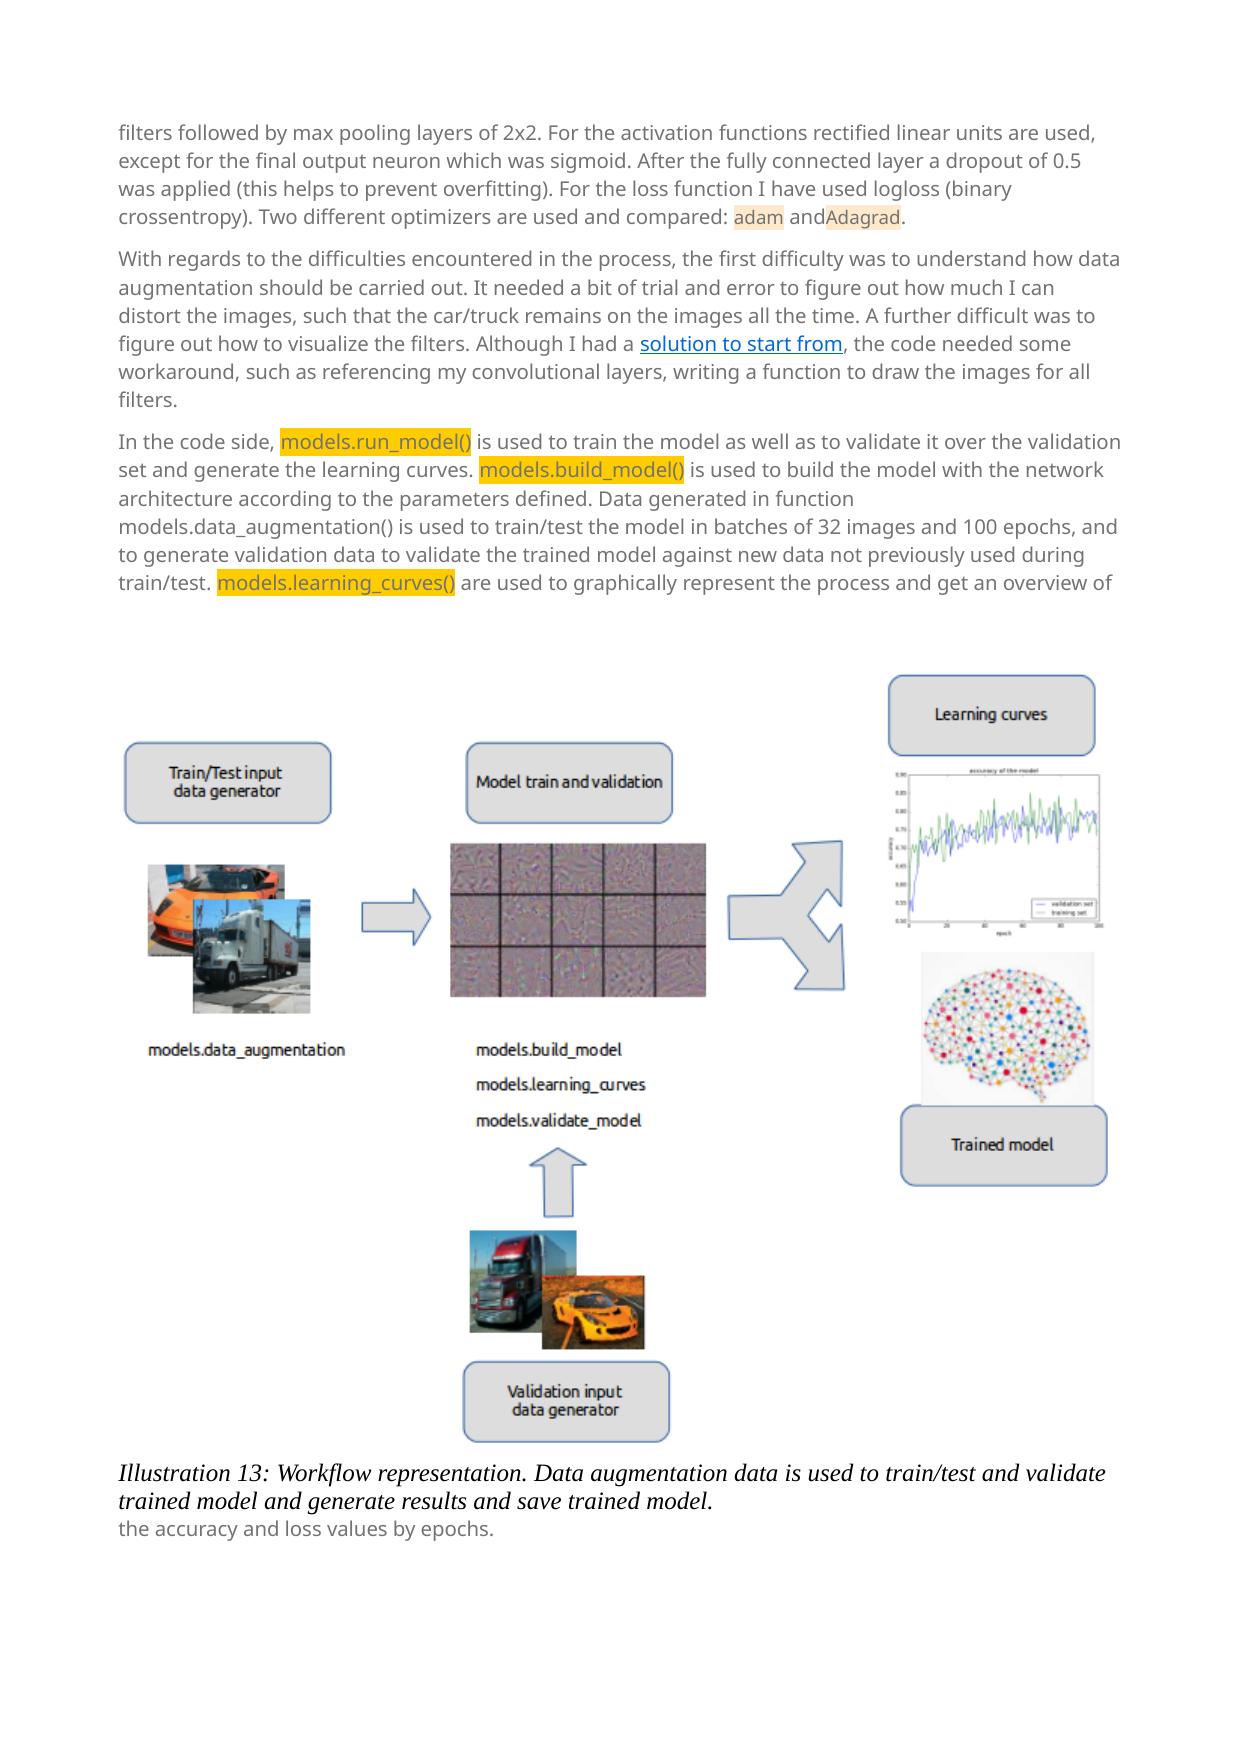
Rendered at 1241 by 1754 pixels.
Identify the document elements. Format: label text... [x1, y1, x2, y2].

text filters followed by max pooling layers of 2x2. For the activation functions rectified linear units are used, except for the final output neuron which was sigmoid. After the fully connected layer a dropout of 0.5 was applied (this helps to prevent overfitting). For the loss function I have used logloss (binary crossentropy). Two different optimizers are used and compared: adam andAdagrad. [118, 118, 1122, 231]
text Illustration 13: Workflow representation. Data augmentation data is used to train/test and validate trained model and generate results and save trained model. [118, 1458, 1122, 1515]
text In the code side, models.run_model() is used to train the model as well as to validate it over the validation set and generate the learning curves. models.build_model() is used to build the model with the network architecture according to the parameters defined. Data generated in function models.data_augmentation() is used to train/test the model in batches of 32 images and 100 epochs, and to generate validation data to validate the trained model against new data not previously used during train/test. models.learning_curves() are used to graphically represent the process and get an overview of [118, 427, 1122, 622]
picture [118, 634, 1123, 1458]
text the accuracy and loss values by epochs. [118, 1515, 1122, 1543]
text With regards to the difficulties encountered in the process, the first difficulty was to understand how data augmentation should be carried out. It needed a bit of trial and error to figure out how much I can distort the images, such that the car/truck remains on the images all the time. A further difficult was to figure out how to visualize the filters. Although I had a solution to start from, the code needed some workaround, such as referencing my convolutional layers, writing a function to draw the images for all filters. [118, 245, 1122, 413]
